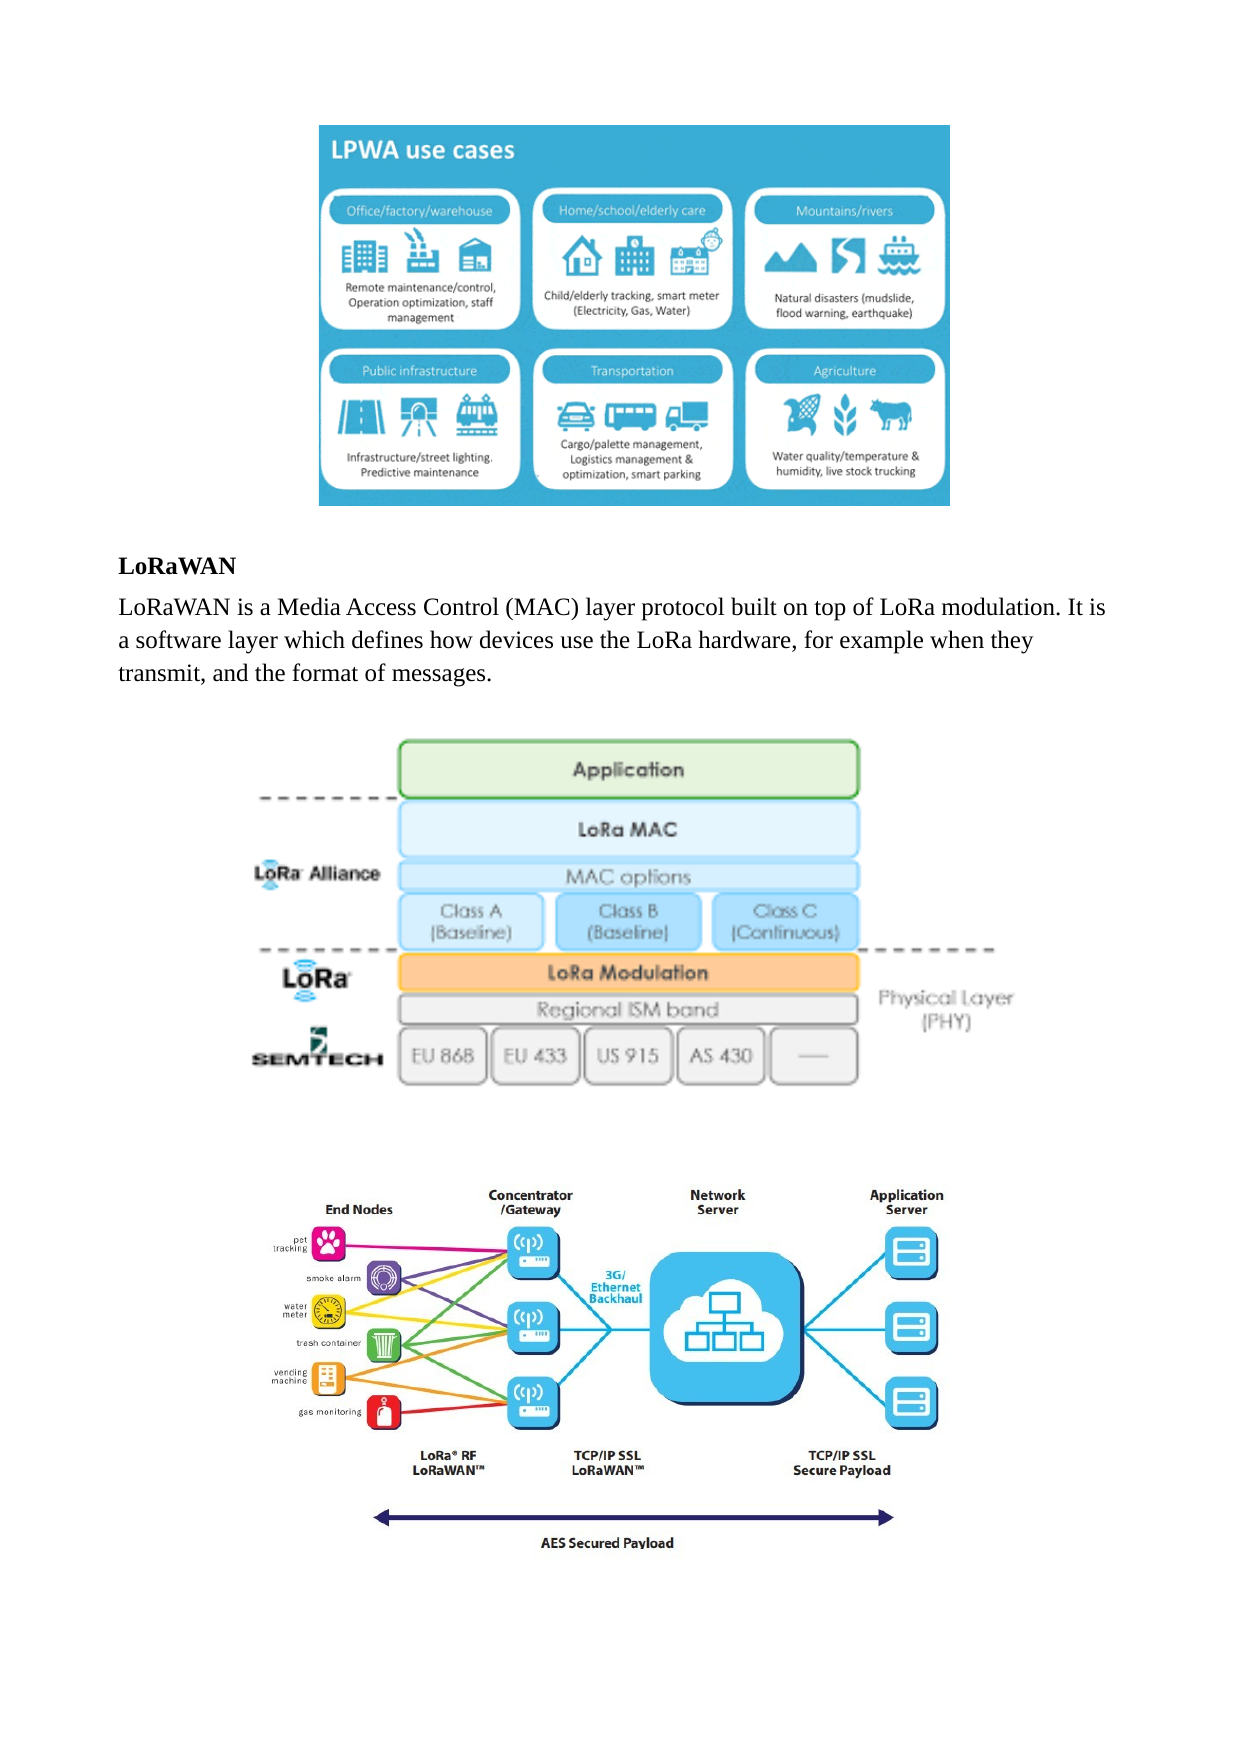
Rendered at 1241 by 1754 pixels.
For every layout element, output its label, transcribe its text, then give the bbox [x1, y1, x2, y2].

subtitle LoRaWAN [118, 551, 1122, 579]
picture [318, 125, 950, 506]
picture [246, 737, 1020, 1091]
picture [268, 1156, 955, 1562]
text LoRaWAN is a Media Access Control (MAC) layer protocol built on top of LoRa modulation. It is a software layer which defines how devices use the LoRa hardware, for example when they transmit, and the format of messages. [118, 592, 1122, 687]
